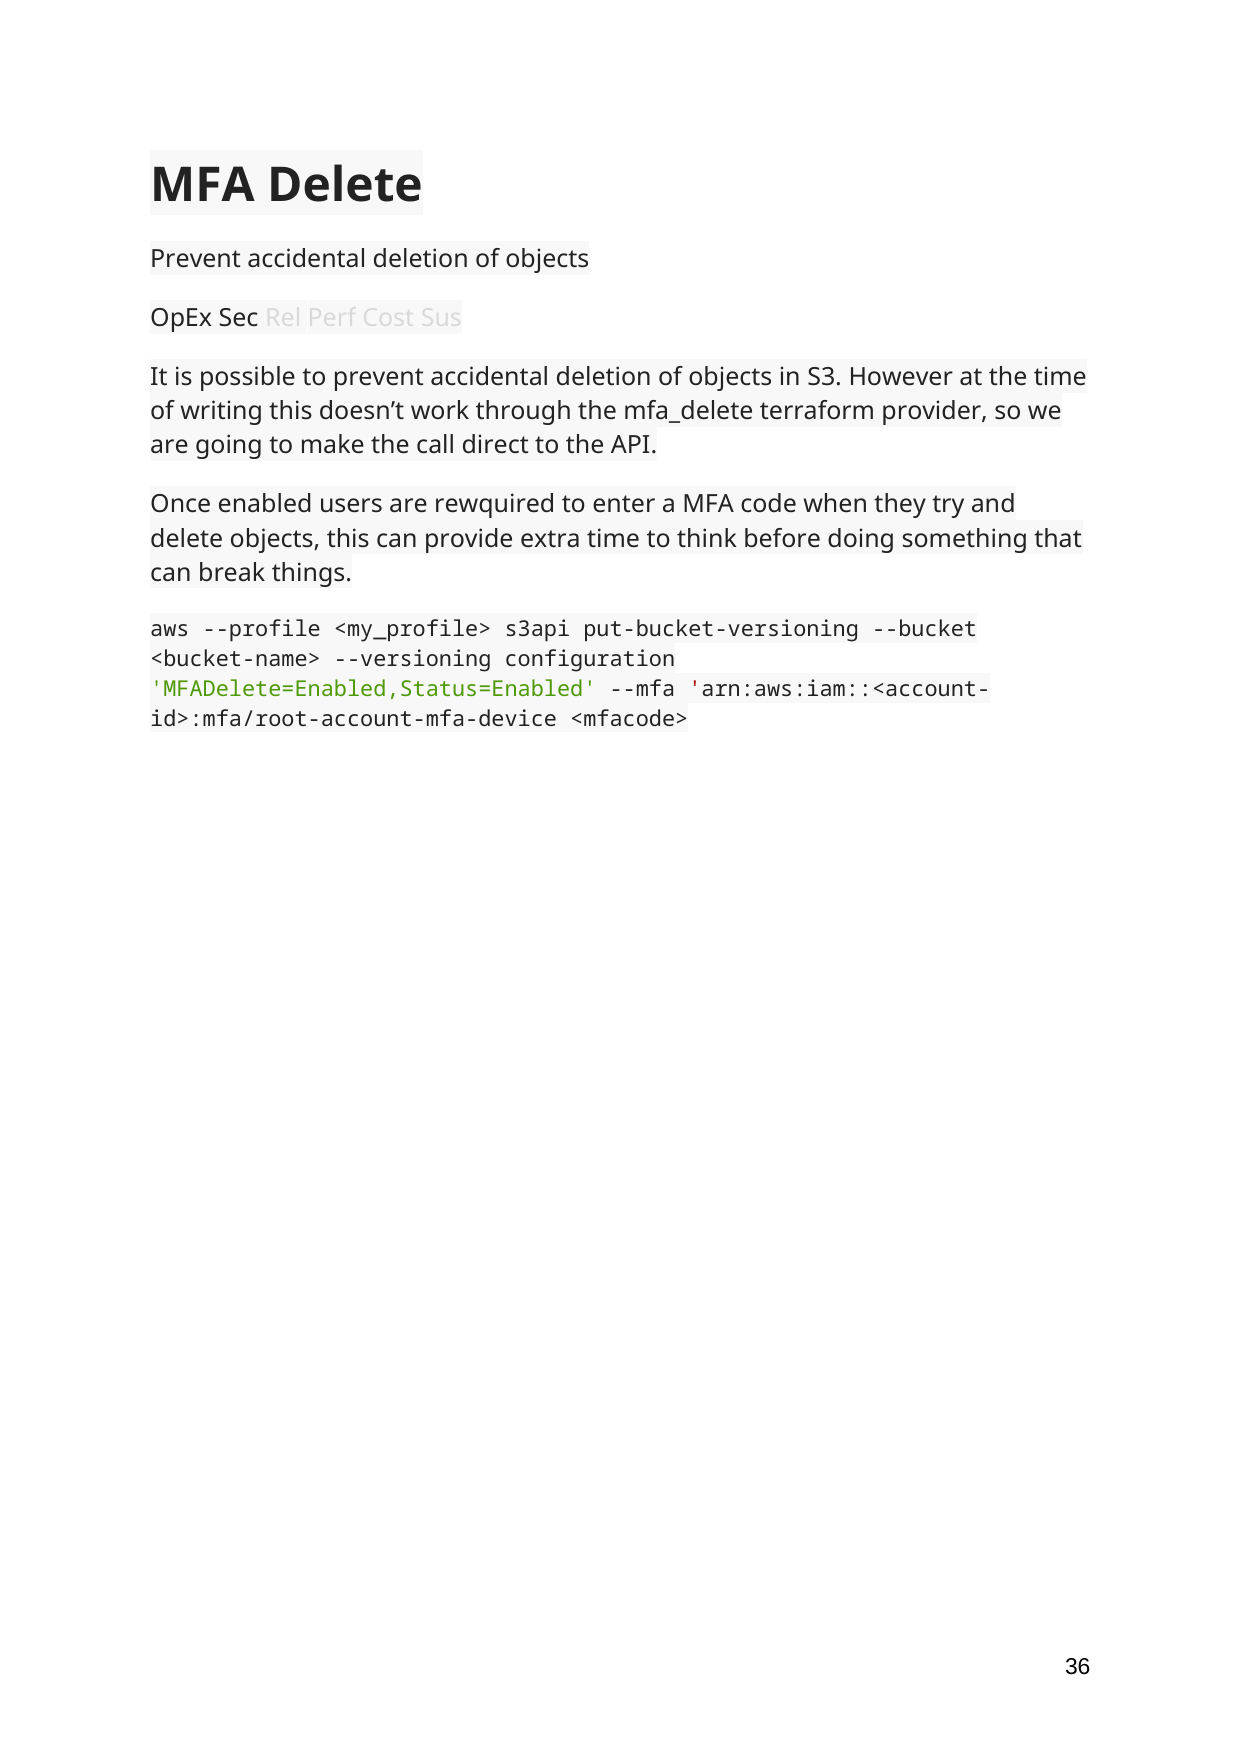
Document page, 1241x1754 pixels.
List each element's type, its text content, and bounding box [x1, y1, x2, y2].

subtitle MFA Delete [150, 150, 1090, 215]
text aws --profile <my_profile> s3api put-bucket-versioning --bucket <bucket-name> --versioning configuration 'MFADelete=Enabled,Status=Enabled' --mfa 'arn:aws:iam::<account-id>:mfa/root-account-mfa-device <mfacode> [150, 613, 1090, 732]
text It is possible to prevent accidental deletion of objects in S3. However at the time of writing this doesn’t work through the mfa_delete terraform provider, so we are going to make the call direct to the API. [150, 359, 1090, 461]
text Once enabled users are rewquired to enter a MFA code when they try and delete objects, this can provide extra time to think before doing something that can break things. [150, 486, 1090, 588]
text OpEx Sec Rel Perf Cost Sus [150, 300, 1090, 334]
text Prevent accidental deletion of objects [150, 241, 1090, 275]
